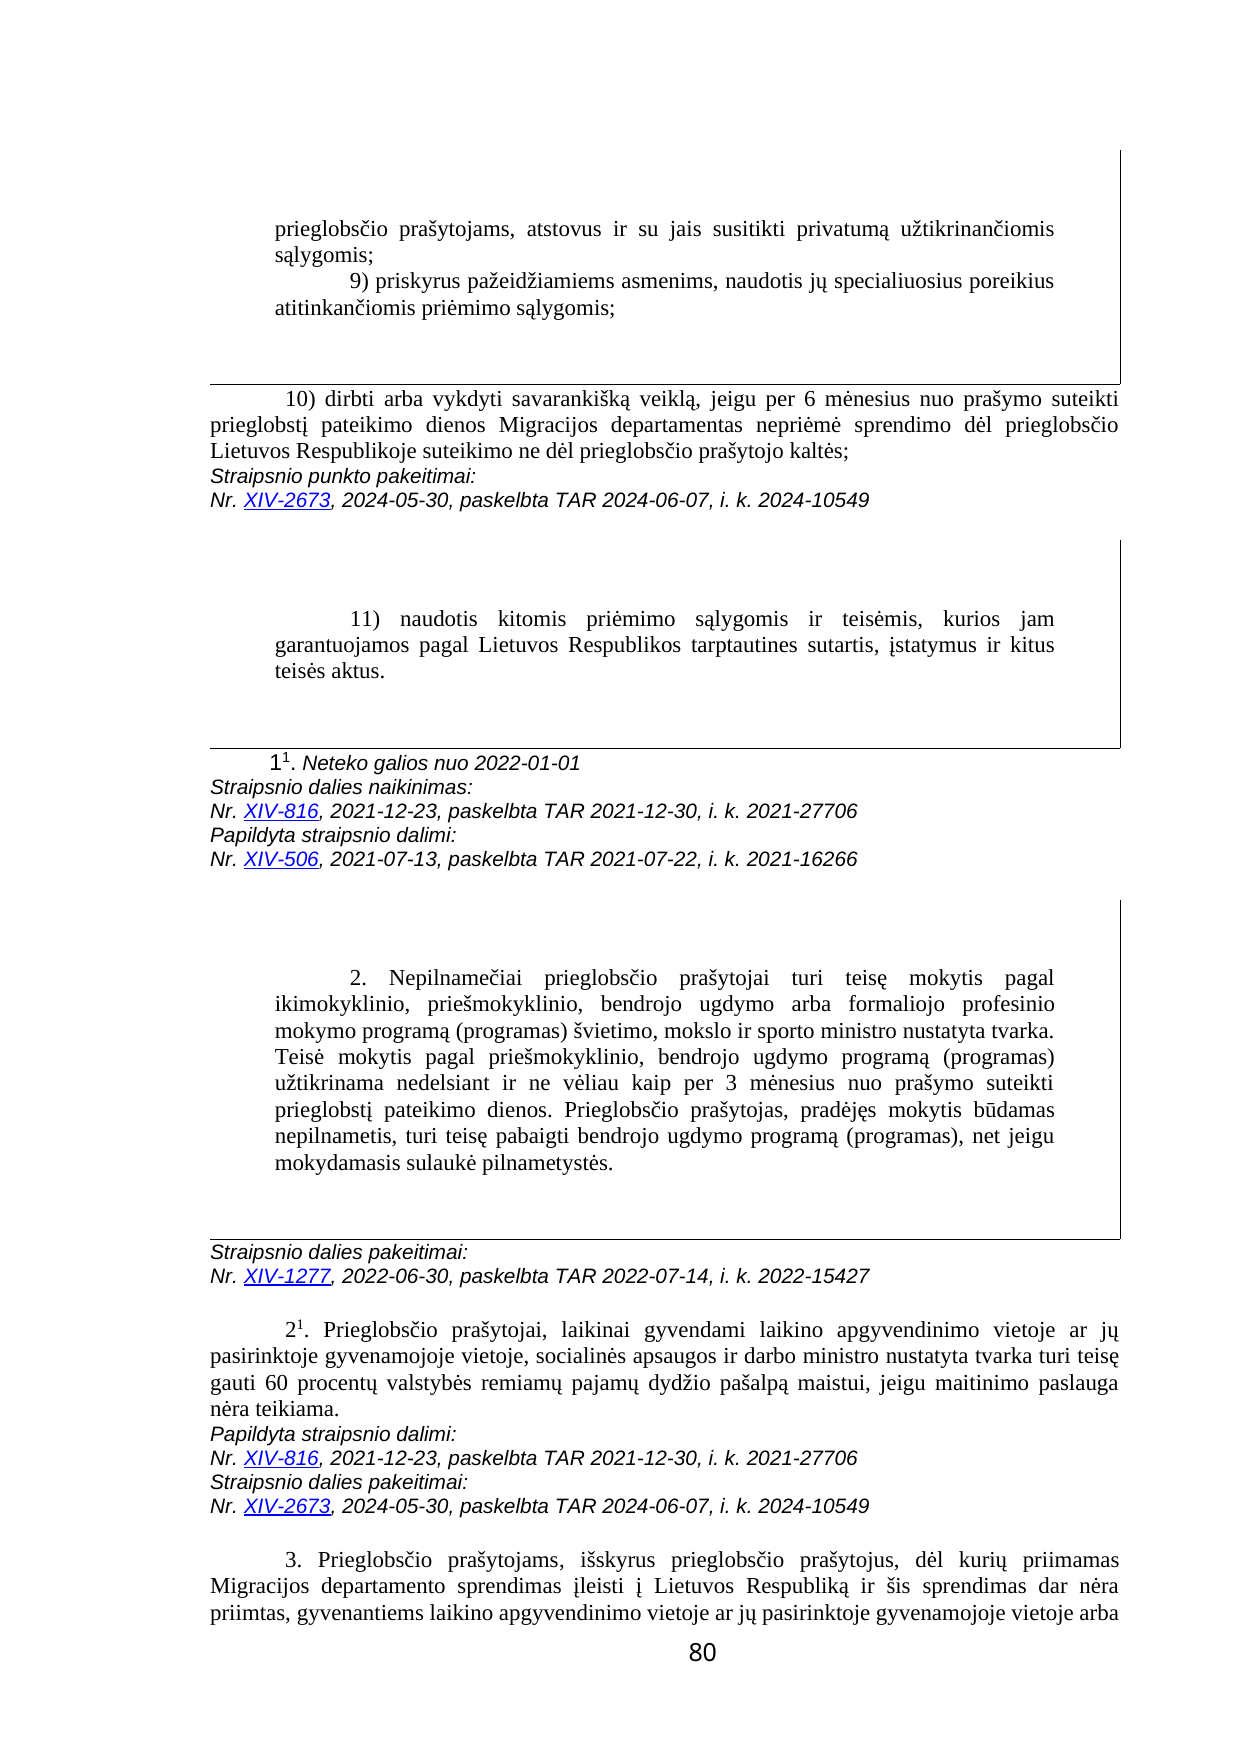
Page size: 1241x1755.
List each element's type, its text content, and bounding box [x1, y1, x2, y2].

text Nr. XIV-506, 2021-07-13, paskelbta TAR 2021-07-22, i. k. 2021-16266 [210, 847, 1120, 871]
text 10) dirbti arba vykdyti savarankišką veiklą, jeigu per 6 mėnesius nuo prašymo suteikti prieglobstį pateikimo dienos Migracijos departamentas nepriėmė sprendimo dėl prieglobsčio Lietuvos Respublikoje suteikimo ne dėl prieglobsčio prašytojo kaltės; [210, 384, 1120, 464]
text 2. Nepilnamečiai prieglobsčio prašytojai turi teisę mokytis pagal ikimokyklinio, priešmokyklinio, bendrojo ugdymo arba formaliojo profesinio mokymo programą (programas) švietimo, mokslo ir sporto ministro nustatyta tvarka. Teisė mokytis pagal priešmokyklinio, bendrojo ugdymo programą (programas) užtikrinama nedelsiant ir ne vėliau kaip per 3 mėnesius nuo prašymo suteikti prieglobstį pateikimo dienos. Prieglobsčio prašytojas, pradėjęs mokytis būdamas nepilnametis, turi teisę pabaigti bendrojo ugdymo programą (programas), net jeigu mokydamasis sulaukė pilnametystės. [210, 899, 1120, 1239]
text Papildyta straipsnio dalimi: [210, 1422, 1120, 1446]
text Papildyta straipsnio dalimi: [210, 823, 1120, 847]
text Straipsnio dalies pakeitimai: [210, 1469, 1120, 1493]
text Nr. XIV-2673, 2024-05-30, paskelbta TAR 2024-06-07, i. k. 2024-10549 [210, 1493, 1120, 1517]
text 11) naudotis kitomis priėmimo sąlygomis ir teisėmis, kurios jam garantuojamos pagal Lietuvos Respublikos tarptautines sutartis, įstatymus ir kitus teisės aktus. [210, 540, 1120, 748]
text 11. Neteko galios nuo 2022-01-01 [210, 748, 1120, 775]
text Nr. XIV-1277, 2022-06-30, paskelbta TAR 2022-07-14, i. k. 2022-15427 [210, 1263, 1120, 1287]
text Straipsnio dalies pakeitimai: [210, 1239, 1120, 1263]
text 21. Prieglobsčio prašytojai, laikinai gyvendami laikino apgyvendinimo vietoje ar jų pasirinktoje gyvenamojoje vietoje, socialinės apsaugos ir darbo ministro nustatyta tvarka turi teisę gauti 60 procentų valstybės remiamų pajamų dydžio pašalpą maistui, jeigu maitinimo paslauga nėra teikiama. [210, 1316, 1120, 1422]
text 3. Prieglobsčio prašytojams, išskyrus prieglobsčio prašytojus, dėl kurių priimamas Migracijos departamento sprendimas įleisti į Lietuvos Respubliką ir šis sprendimas dar nėra priimtas, gyvenantiems laikino apgyvendinimo vietoje ar jų pasirinktoje gyvenamojoje vietoje arba [210, 1546, 1120, 1625]
text 9) priskyrus pažeidžiamiems asmenims, naudotis jų specialiuosius poreikius atitinkančiomis priėmimo sąlygomis; [210, 267, 1120, 384]
text Nr. XIV-2673, 2024-05-30, paskelbta TAR 2024-06-07, i. k. 2024-10549 [210, 488, 1120, 512]
text Nr. XIV-816, 2021-12-23, paskelbta TAR 2021-12-30, i. k. 2021-27706 [210, 799, 1120, 823]
text Straipsnio dalies naikinimas: [210, 775, 1120, 799]
text prieglobsčio prašytojams, atstovus ir su jais susitikti privatumą užtikrinančiomis sąlygomis; [210, 150, 1120, 267]
text Straipsnio punkto pakeitimai: [210, 464, 1120, 488]
text Nr. XIV-816, 2021-12-23, paskelbta TAR 2021-12-30, i. k. 2021-27706 [210, 1446, 1120, 1469]
